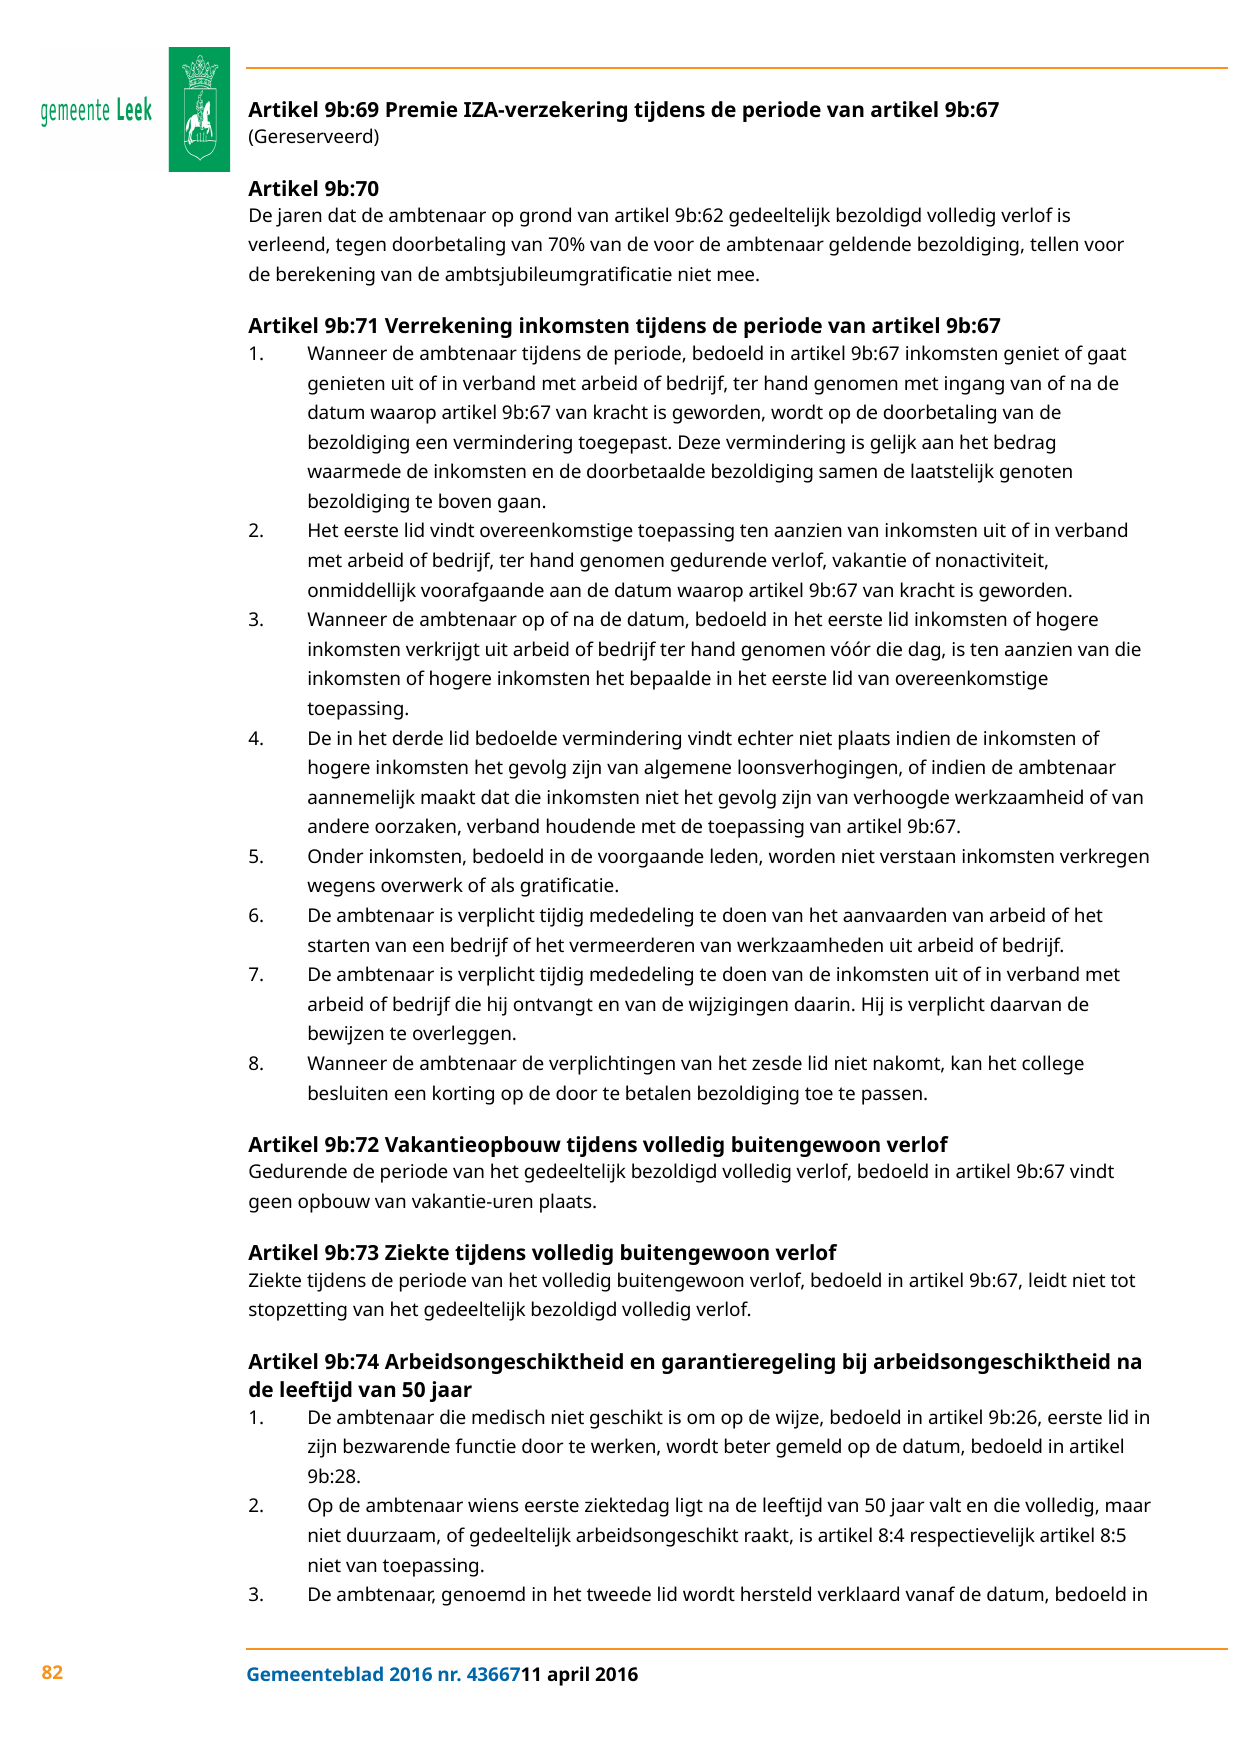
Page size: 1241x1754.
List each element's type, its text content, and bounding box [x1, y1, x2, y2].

list Onder inkomsten, bedoeld in de voorgaande leden, worden niet verstaan inkomsten verkregen wegens overwerk of als gratificatie. [248, 843, 1152, 898]
list Wanneer de ambtenaar de verplichtingen van het zesde lid niet nakomt, kan het college besluiten een korting op de door te betalen bezoldiging toe te passen. [248, 1050, 1152, 1105]
text Artikel 9b:71 Verrekening inkomsten tijdens de periode van artikel 9b:67 [248, 312, 1152, 340]
text Artikel 9b:74 Arbeidsongeschiktheid en garantieregeling bij arbeidsongeschiktheid na de leeftijd van 50 jaar [248, 1347, 1152, 1404]
text Artikel 9b:72 Vakantieopbouw tijdens volledig buitengewoon verlof [248, 1130, 1152, 1158]
text Artikel 9b:70 [248, 174, 1152, 202]
list De ambtenaar, genoemd in het tweede lid wordt hersteld verklaard vanaf de datum, bedoeld in [248, 1581, 1152, 1607]
text Gedurende de periode van het gedeeltelijk bezoldigd volledig verlof, bedoeld in artikel 9b:67 vindt geen opbouw van vakantie-uren plaats. [248, 1158, 1152, 1214]
list De in het derde lid bedoelde vermindering vindt echter niet plaats indien de inkomsten of hogere inkomsten het gevolg zijn van algemene loonsverhogingen, of indien de ambtenaar aannemelijk maakt dat die inkomsten niet het gevolg zijn van verhoogde werkzaamheid of van andere oorzaken, verband houdende met de toepassing van artikel 9b:67. [248, 725, 1152, 839]
list De ambtenaar die medisch niet geschikt is om op de wijze, bedoeld in artikel 9b:26, eerste lid in zijn bezwarende functie door te werken, wordt beter gemeld op de datum, bedoeld in artikel 9b:28. [248, 1404, 1152, 1489]
list De ambtenaar is verplicht tijdig mededeling te doen van de inkomsten uit of in verband met arbeid of bedrijf die hij ontvangt en van de wijzigingen daarin. Hij is verplicht daarvan de bewijzen te overleggen. [248, 961, 1152, 1046]
list Het eerste lid vindt overeenkomstige toepassing ten aanzien van inkomsten uit of in verband met arbeid of bedrijf, ter hand genomen gedurende verlof, vakantie of nonactiviteit, onmiddellijk voorafgaande aan de datum waarop artikel 9b:67 van kracht is geworden. [248, 518, 1152, 602]
text Ziekte tijdens de periode van het volledig buitengewoon verlof, bedoeld in artikel 9b:67, leidt niet tot stopzetting van het gedeeltelijk bezoldigd volledig verlof. [248, 1267, 1152, 1322]
picture [41, 47, 231, 172]
text Artikel 9b:73 Ziekte tijdens volledig buitengewoon verlof [248, 1238, 1152, 1267]
text Artikel 9b:69 Premie IZA-verzekering tijdens de periode van artikel 9b:67 [248, 95, 1152, 123]
list Wanneer de ambtenaar op of na de datum, bedoeld in het eerste lid inkomsten of hogere inkomsten verkrijgt uit arbeid of bedrijf ter hand genomen vóór die dag, is ten aanzien van die inkomsten of hogere inkomsten het bepaalde in het eerste lid van overeenkomstige toepassing. [248, 606, 1152, 721]
list Op de ambtenaar wiens eerste ziektedag ligt na de leeftijd van 50 jaar valt en die volledig, maar niet duurzaam, of gedeeltelijk arbeidsongeschikt raakt, is artikel 8:4 respectievelijk artikel 8:5 niet van toepassing. [248, 1493, 1152, 1577]
list Wanneer de ambtenaar tijdens de periode, bedoeld in artikel 9b:67 inkomsten geniet of gaat genieten uit of in verband met arbeid of bedrijf, ter hand genomen met ingang van of na de datum waarop artikel 9b:67 van kracht is geworden, wordt op de doorbetaling van de bezoldiging een vermindering toegepast. Deze vermindering is gelijk aan het bedrag waarmede de inkomsten en de doorbetaalde bezoldiging samen de laatstelijk genoten bezoldiging te boven gaan. [248, 340, 1152, 514]
text De jaren dat de ambtenaar op grond van artikel 9b:62 gedeeltelijk bezoldigd volledig verlof is verleend, tegen doorbetaling van 70% van de voor de ambtenaar geldende bezoldiging, tellen voor de berekening van de ambtsjubileumgratificatie niet mee. [248, 202, 1152, 287]
text (Gereserveerd) [248, 123, 1152, 149]
list De ambtenaar is verplicht tijdig mededeling te doen van het aanvaarden van arbeid of het starten van een bedrijf of het vermeerderen van werkzaamheden uit arbeid of bedrijf. [248, 902, 1152, 957]
